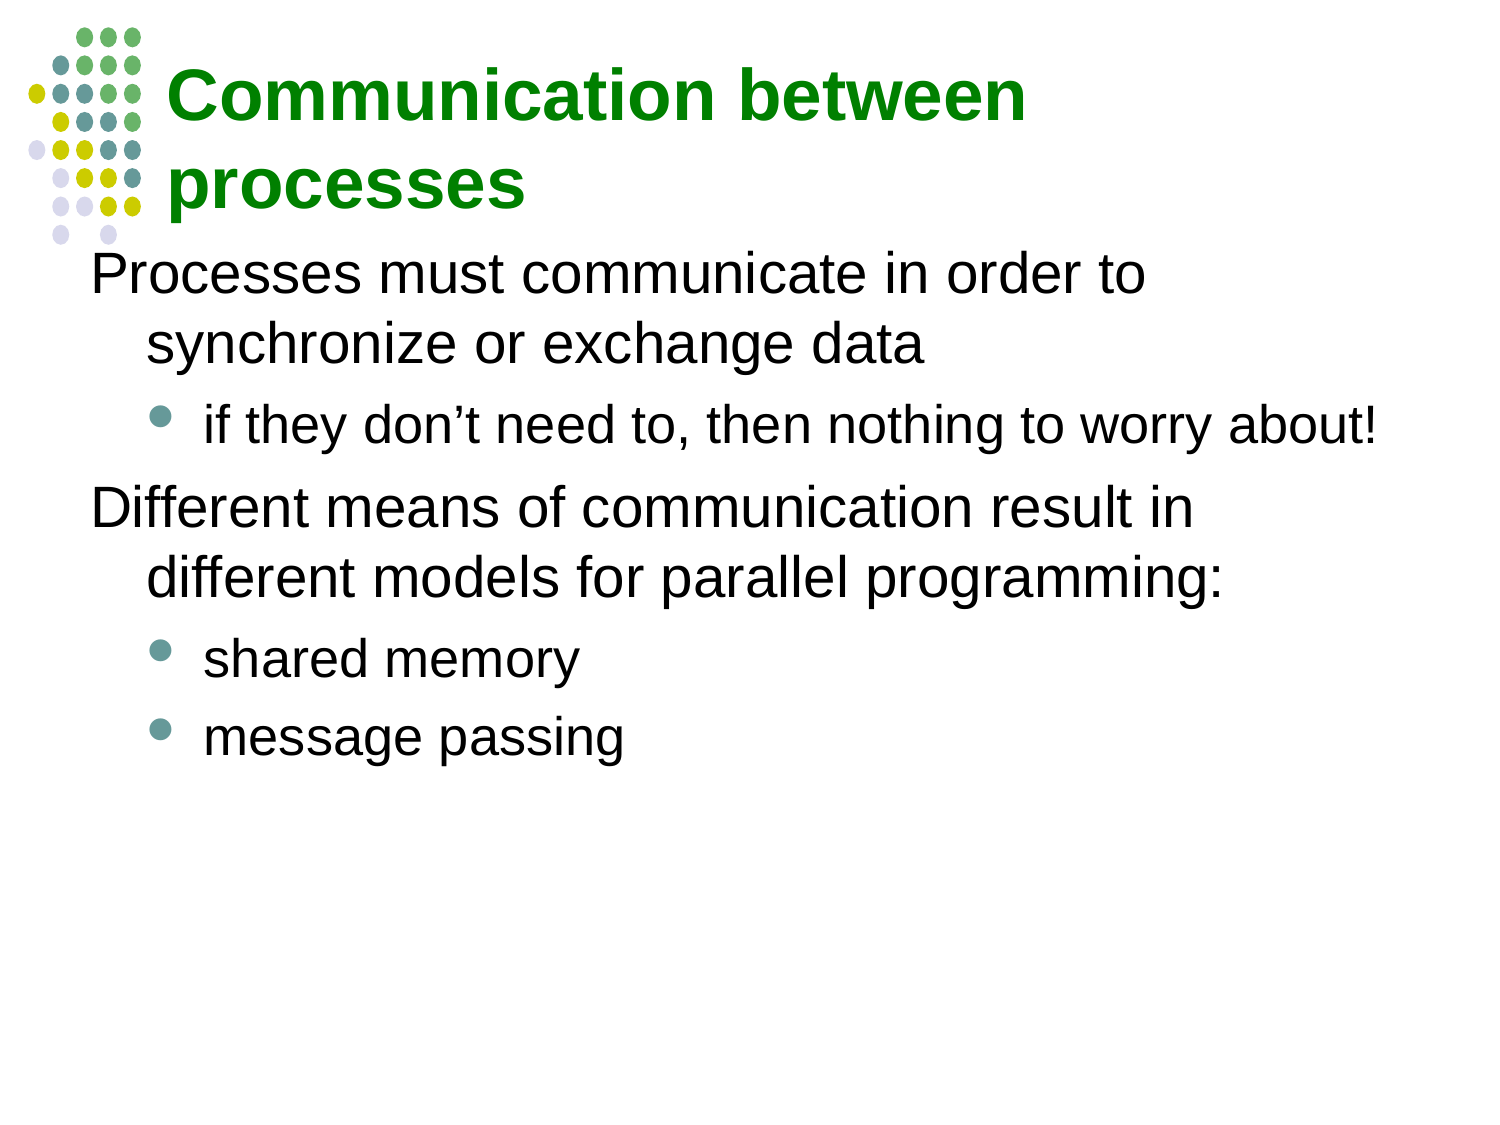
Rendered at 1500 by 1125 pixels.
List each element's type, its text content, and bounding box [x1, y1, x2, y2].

title Communication between processes [151, 40, 1390, 228]
list Processes must communicate in order to synchronize or exchange data if they don’t need to, then nothing to worry about! Different means of communication result in different models for parallel programming: shared memory message passing [75, 228, 1426, 1006]
